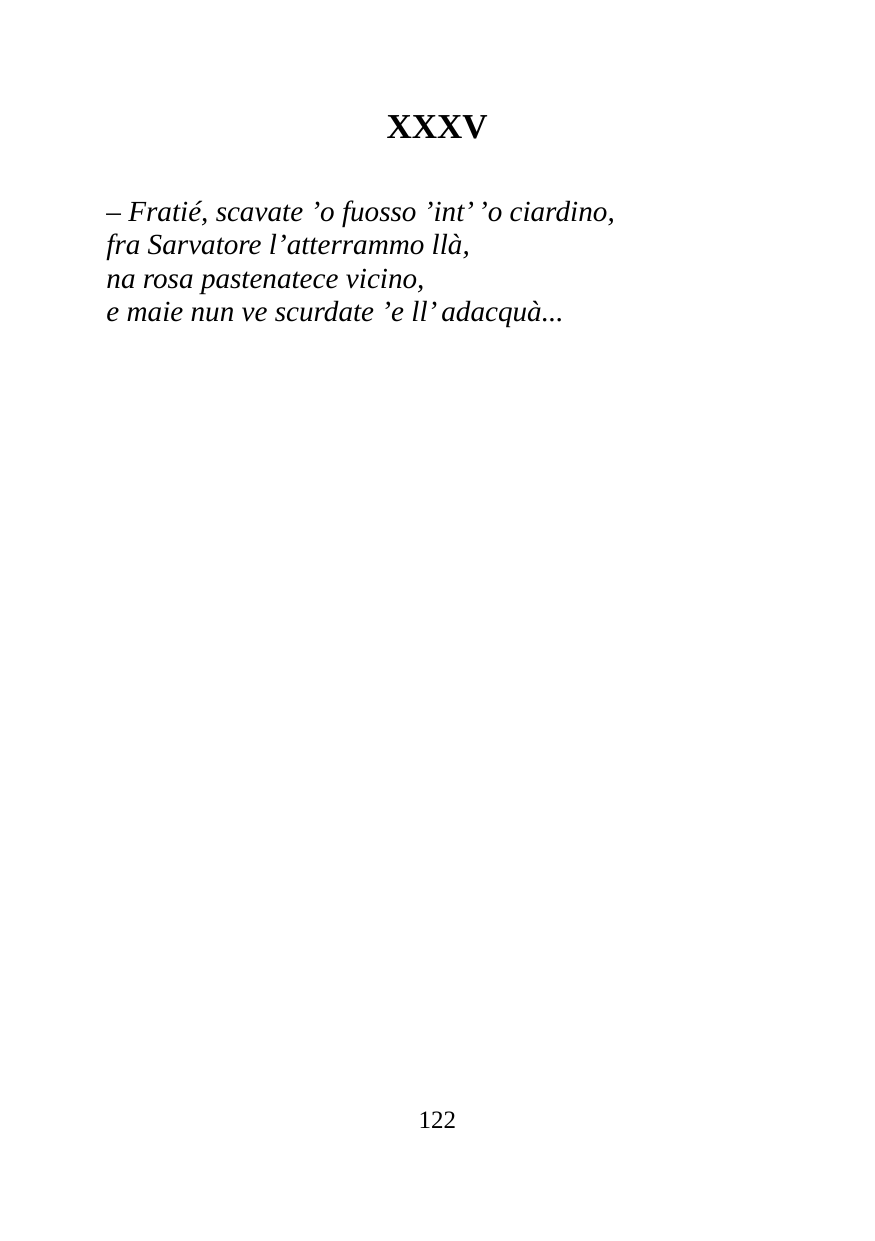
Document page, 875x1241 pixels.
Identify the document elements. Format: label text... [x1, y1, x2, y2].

text fra Sarvatore l’atterrammo llà, [106, 227, 768, 261]
subtitle XXXV [106, 106, 768, 146]
text e maie nun ve scurdate ’e ll’ adacquà... [106, 294, 768, 328]
text na rosa pastenatece vicino, [106, 261, 768, 294]
text – Fratié, scavate ’o fuosso ’int’ ’o ciardino, [106, 194, 768, 227]
